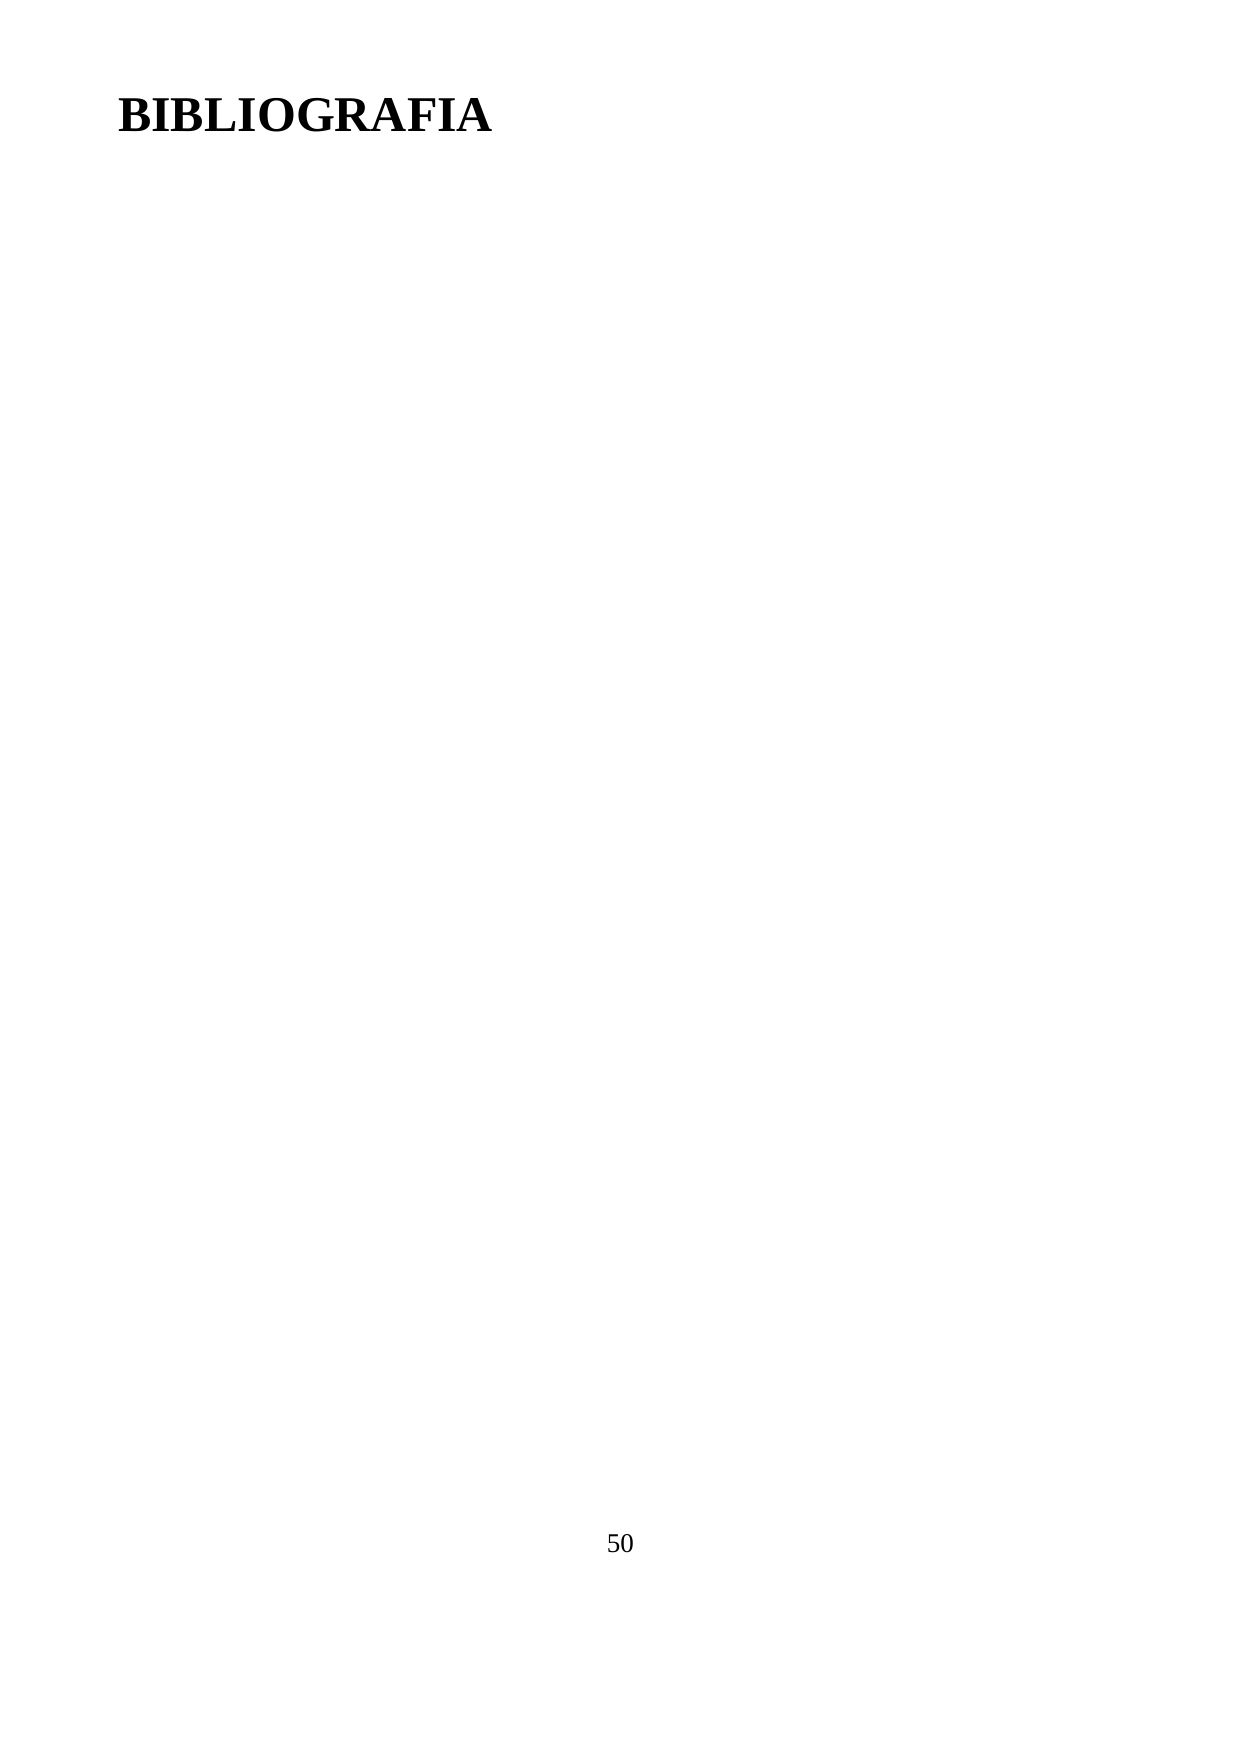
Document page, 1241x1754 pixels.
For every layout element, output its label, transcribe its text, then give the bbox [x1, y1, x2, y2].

subtitle BIBLIOGRAFIA [118, 84, 1122, 142]
